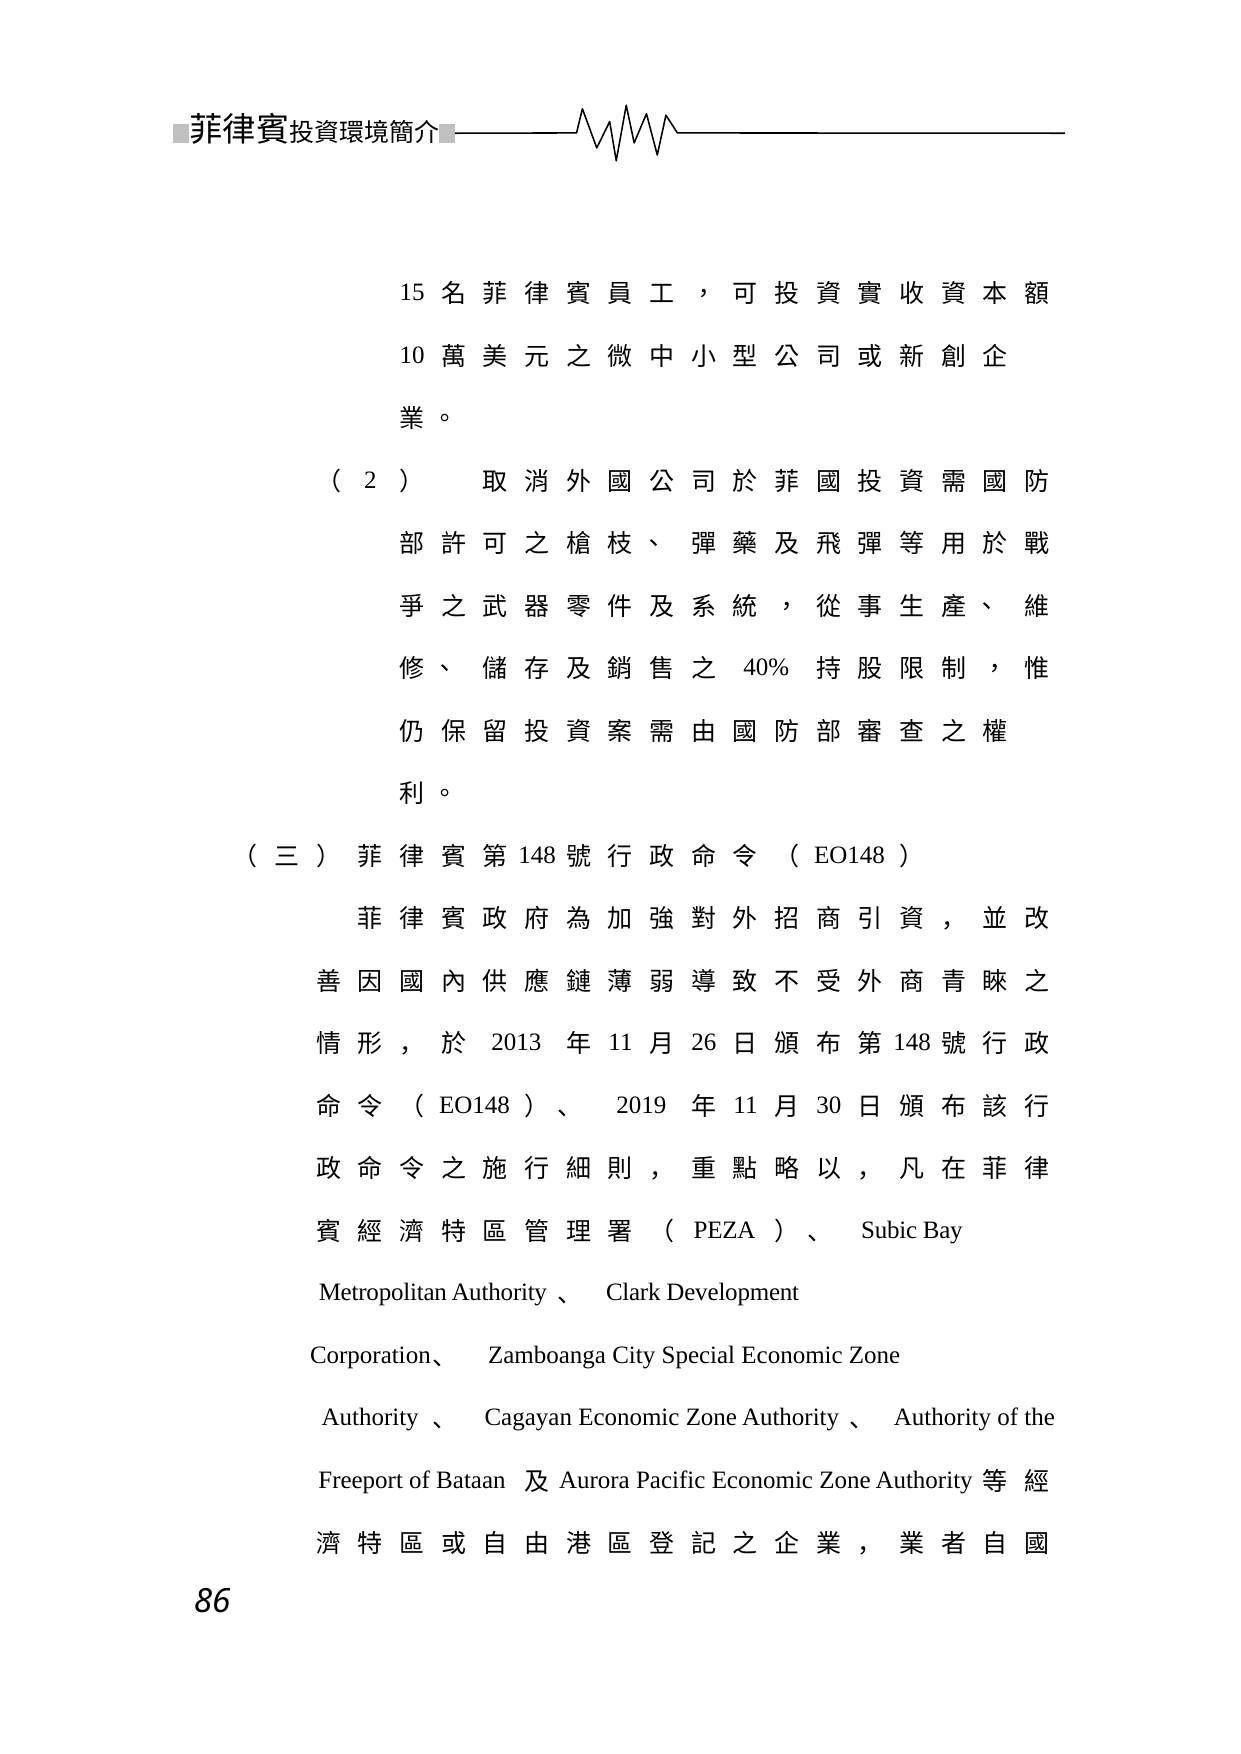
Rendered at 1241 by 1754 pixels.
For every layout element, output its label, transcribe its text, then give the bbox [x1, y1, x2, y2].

text 15名菲律賓員工，可投資實收資本額10萬美元之微中小型公司或新創企業。 [306, 250, 1058, 438]
text （2） 取消外國公司於菲國投資需國防部許可之槍枝、彈藥及飛彈等用於戰爭之武器零件及系統，從事生產、維修、儲存及銷售之40%持股限制，惟仍保留投資案需由國防部審查之權利。 [306, 438, 1058, 813]
text （三）菲律賓第148號行政命令（EO148） [207, 813, 1058, 875]
text 菲律賓政府為加強對外招商引資，並改善因國內供應鏈薄弱導致不受外商青睞之情形，於2013年11月26日頒布第148號行政命令（EO148）、2019年11月30日頒布該行政命令之施行細則，重點略以，凡在菲律賓經濟特區管理署（PEZA）、Subic Bay Metropolitan Authority、Clark Development Corporation、Zamboanga City Special Economic Zone Authority、Cagayan Economic Zone Authority、Authority of the Freeport of Bataan及Aurora Pacific Economic Zone Authority等經濟特區或自由港區登記之企業，業者自國 [281, 875, 1058, 1563]
